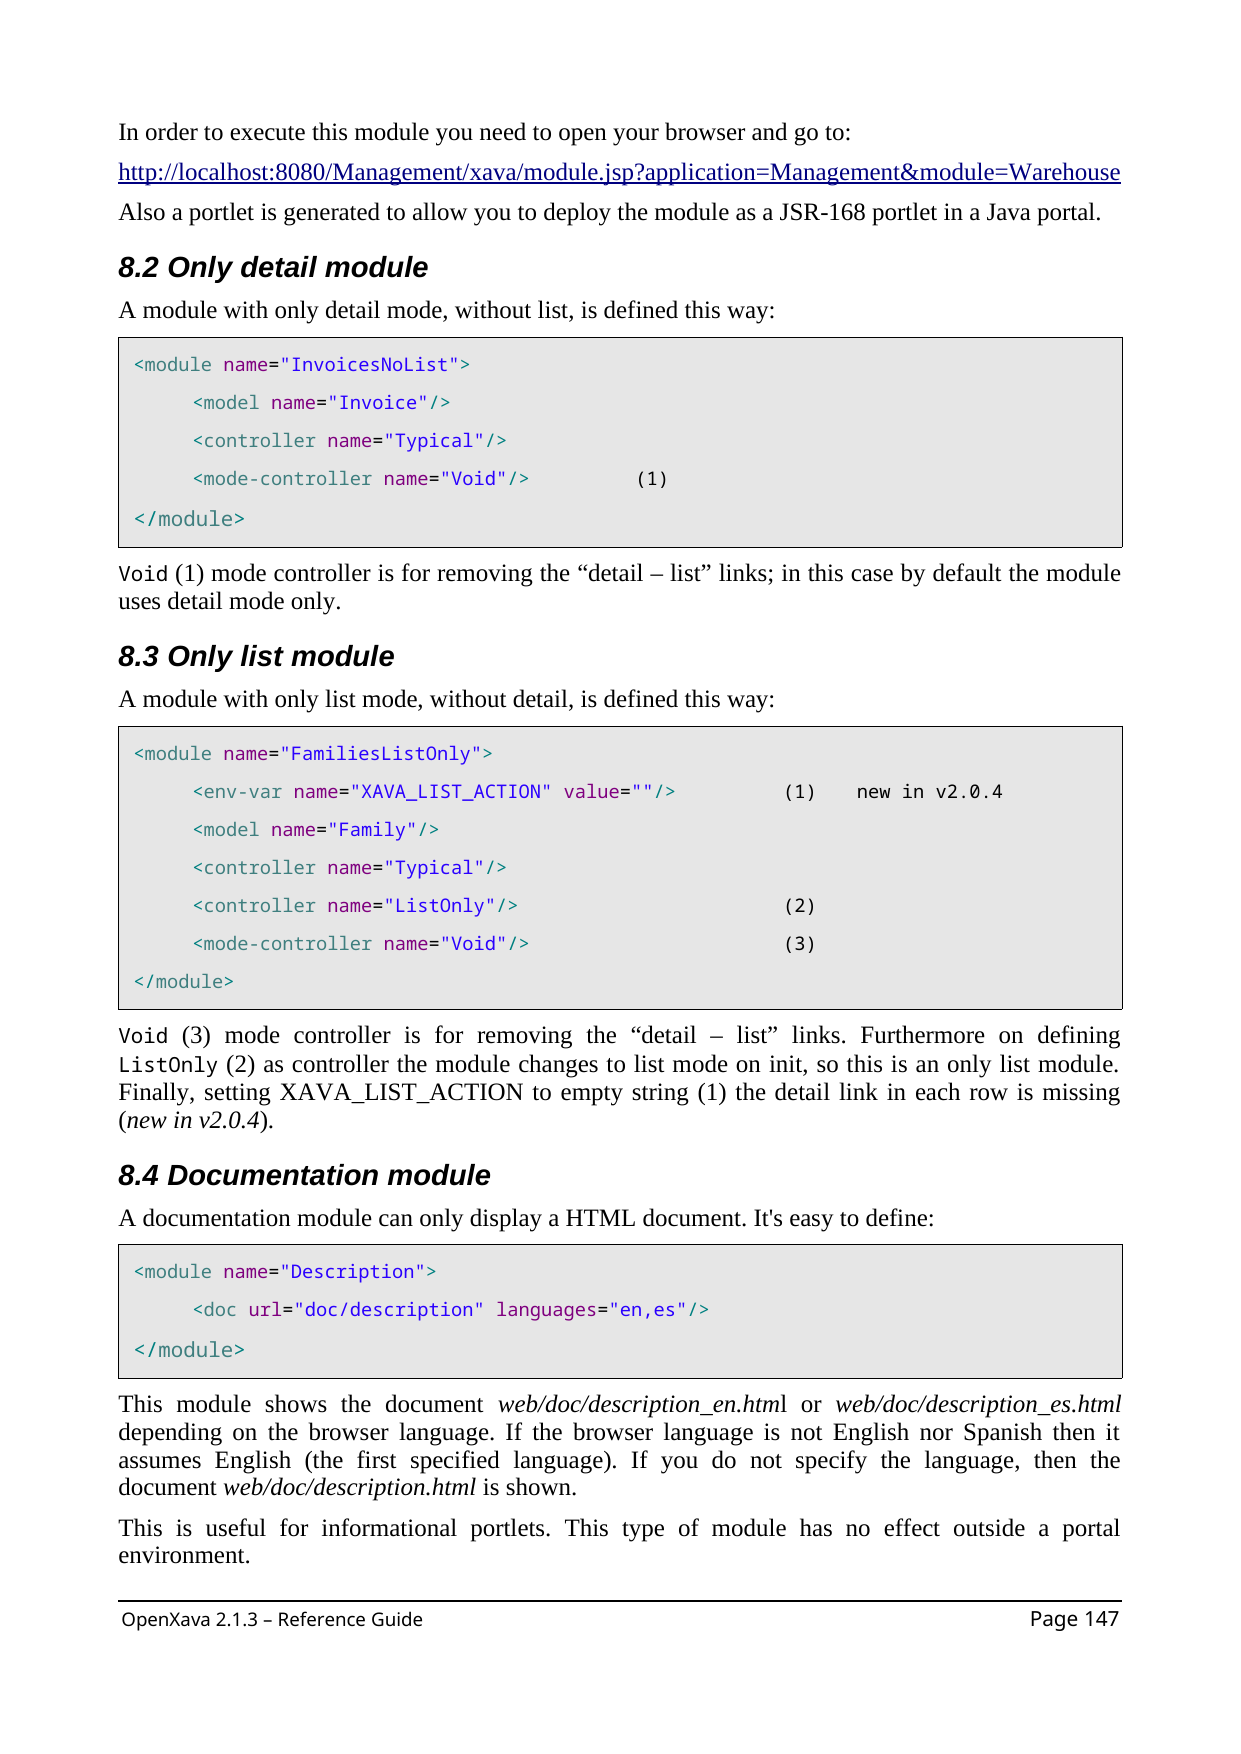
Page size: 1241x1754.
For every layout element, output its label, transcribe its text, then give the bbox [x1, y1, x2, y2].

text A module with only list mode, without detail, is defined this way: [118, 685, 1122, 713]
text <controller name="Typical"/> [119, 840, 1122, 878]
text A module with only detail mode, without list, is defined this way: [118, 296, 1122, 324]
text This module shows the document web/doc/description_en.html or web/doc/description_es.html depending on the browser language. If the browser language is not English nor Spanish then it assumes English (the first specified language). If you do not specify the language, then the document web/doc/description.html is shown. [118, 1390, 1122, 1501]
text <model name="Family"/> [119, 802, 1122, 840]
text <env-var name="XAVA_LIST_ACTION" value=""/> (1) new in v2.0.4 [119, 764, 1122, 802]
subtitle Only list module [118, 640, 1122, 673]
subtitle Only detail module [118, 251, 1122, 284]
text <module name="Description"> [119, 1245, 1122, 1282]
text A documentation module can only display a HTML document. It's easy to define: [118, 1204, 1122, 1231]
text </module> [119, 954, 1122, 1009]
text </module> [119, 489, 1122, 547]
text <module name="InvoicesNoList"> [119, 338, 1122, 375]
text This is useful for informational portlets. This type of module has no effect outside a portal environment. [118, 1514, 1122, 1569]
text </module> [119, 1320, 1122, 1378]
text <mode-controller name="Void"/> (3) [119, 916, 1122, 954]
text <module name="FamiliesListOnly"> [119, 727, 1122, 764]
text <model name="Invoice"/> [119, 375, 1122, 413]
text In order to execute this module you need to open your browser and go to: [118, 118, 1122, 146]
text <controller name="ListOnly"/> (2) [119, 878, 1122, 916]
text <mode-controller name="Void"/> (1) [119, 451, 1122, 489]
text Also a portlet is generated to allow you to deploy the module as a JSR-168 portlet in a Java portal. [118, 198, 1122, 226]
text <controller name="Typical"/> [119, 413, 1122, 451]
text <doc url="doc/description" languages="en,es"/> [119, 1282, 1122, 1320]
subtitle Documentation module [118, 1158, 1122, 1191]
text Void (3) mode controller is for removing the “detail – list” links. Furthermore on defining ListOnly (2) as controller the module changes to list mode on init, so this is an only list module. Finally, setting XAVA_LIST_ACTION to empty string (1) the detail link in each row is missing (new in v2.0.4). [118, 1022, 1122, 1133]
text Void (1) mode controller is for removing the “detail – list” links; in this case by default the module uses detail mode only. [118, 559, 1122, 615]
text http://localhost:8080/Management/xava/module.jsp?application=Management&module=Warehouse [118, 158, 1122, 186]
